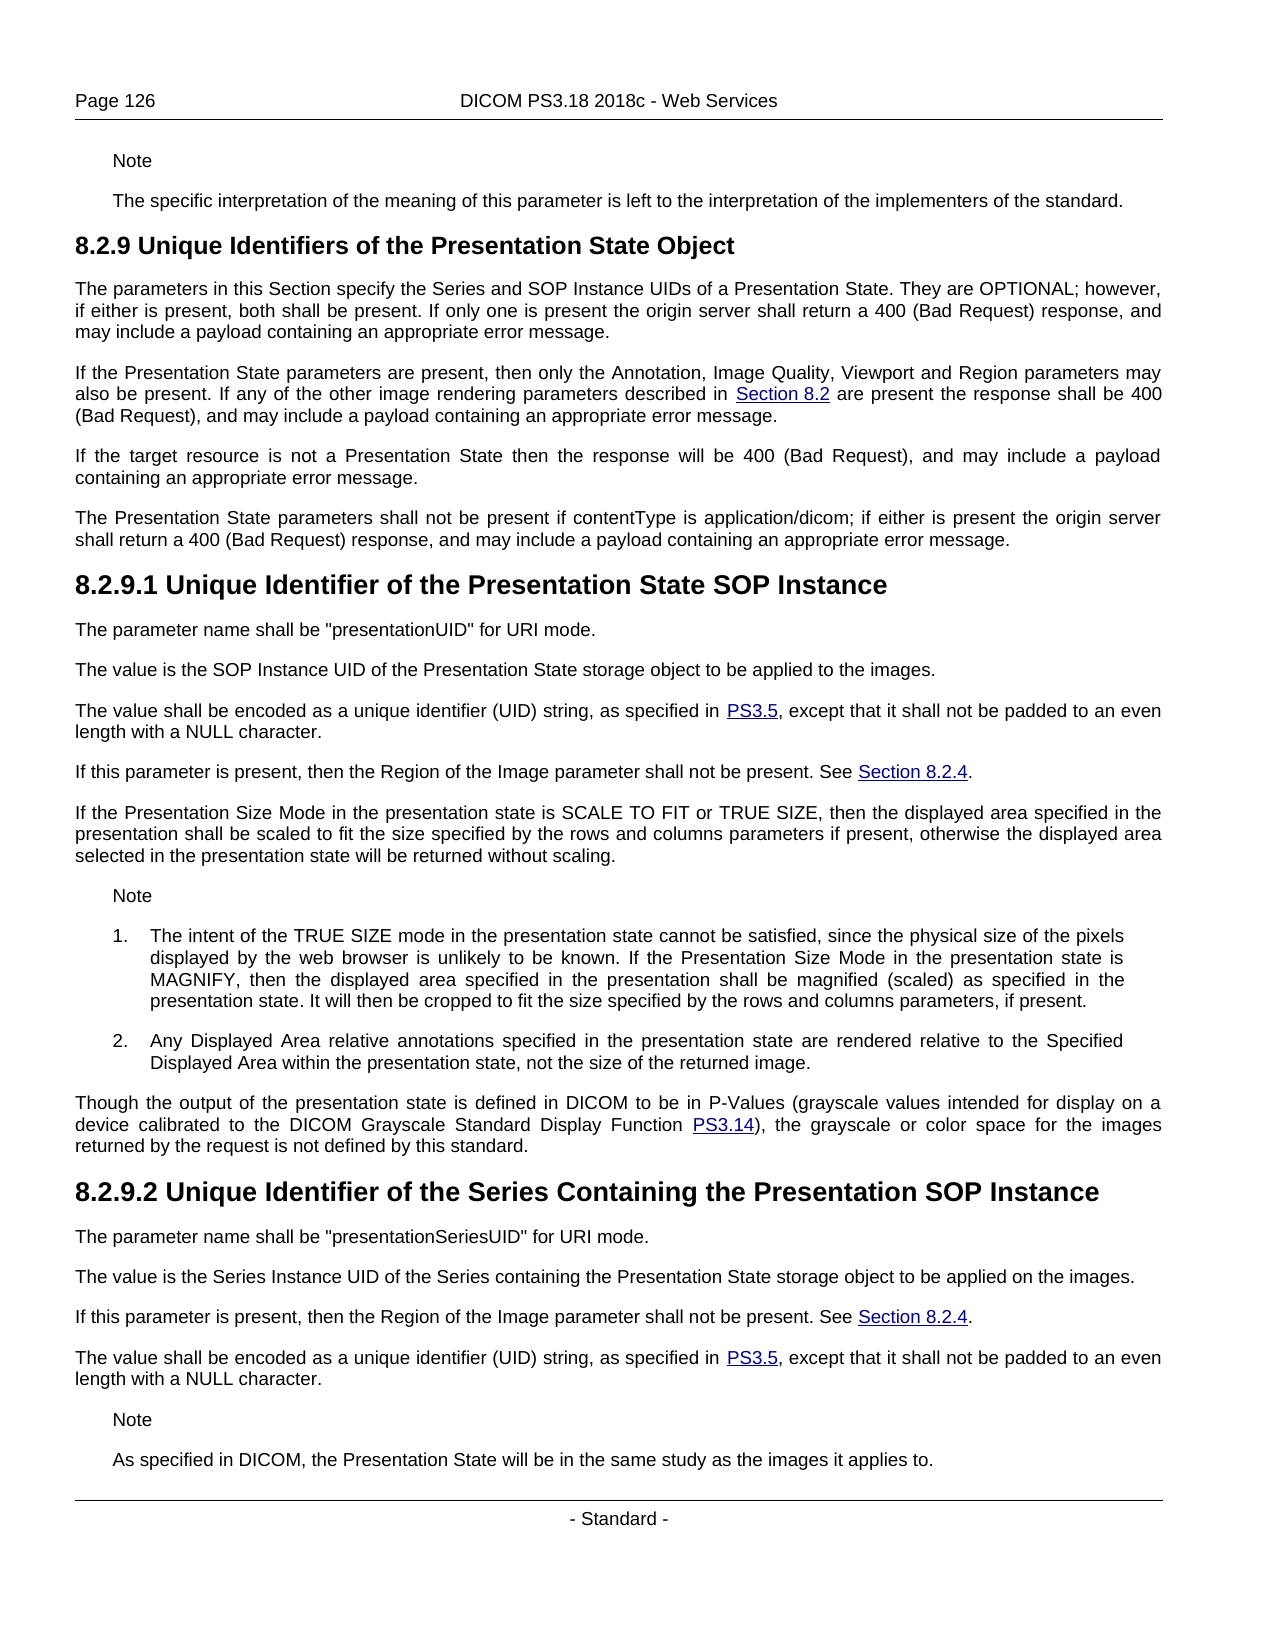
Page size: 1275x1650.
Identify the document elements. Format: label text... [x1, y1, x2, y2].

text As specified in DICOM, the Presentation State will be in the same study as the images it applies to. [112, 1449, 1125, 1470]
text The value shall be encoded as a unique identifier (UID) string, as specified in PS3.5, except that it shall not be padded to an even length with a NULL character. [75, 1347, 1162, 1390]
text The parameters in this Section specify the Series and SOP Instance UIDs of a Presentation State. They are OPTIONAL; however, if either is present, both shall be present. If only one is present the origin server shall return a 400 (Bad Request) response, and may include a payload containing an appropriate error message. [75, 278, 1162, 343]
text If this parameter is present, then the Region of the Image parameter shall not be present. See Section 8.2.4. [75, 1306, 1162, 1328]
text 8.2.9.1 Unique Identifier of the Presentation State SOP Instance [75, 569, 1162, 600]
text Though the output of the presentation state is defined in DICOM to be in P-Values (grayscale values intended for display on a device calibrated to the DICOM Grayscale Standard Display Function PS3.14), the grayscale or color space for the images returned by the request is not defined by this standard. [75, 1092, 1162, 1157]
list The intent of the TRUE SIZE mode in the presentation state cannot be satisfied, since the physical size of the pixels displayed by the web browser is unlikely to be known. If the Presentation Size Mode in the presentation state is MAGNIFY, then the displayed area specified in the presentation shall be magnified (scaled) as specified in the presentation state. It will then be cropped to fit the size specified by the rows and columns parameters, if present. [112, 925, 1125, 1012]
text The value is the Series Instance UID of the Series containing the Presentation State storage object to be applied on the images. [75, 1266, 1162, 1287]
text The specific interpretation of the meaning of this parameter is left to the interpretation of the implementers of the standard. [112, 190, 1125, 212]
text Note [112, 1408, 1125, 1430]
text Note [112, 150, 1125, 172]
text If this parameter is present, then the Region of the Image parameter shall not be present. See Section 8.2.4. [75, 761, 1162, 783]
text The Presentation State parameters shall not be present if contentType is application/dicom; if either is present the origin server shall return a 400 (Bad Request) response, and may include a payload containing an appropriate error message. [75, 507, 1162, 550]
text 8.2.9.2 Unique Identifier of the Series Containing the Presentation SOP Instance [75, 1176, 1162, 1207]
list Any Displayed Area relative annotations specified in the presentation state are rendered relative to the Specified Displayed Area within the presentation state, not the size of the returned image. [112, 1030, 1125, 1073]
text If the target resource is not a Presentation State then the response will be 400 (Bad Request), and may include a payload containing an appropriate error message. [75, 445, 1162, 488]
text The parameter name shall be "presentationSeriesUID" for URI mode. [75, 1226, 1162, 1247]
text The value is the SOP Instance UID of the Presentation State storage object to be applied to the images. [75, 659, 1162, 681]
text The parameter name shall be "presentationUID" for URI mode. [75, 619, 1162, 640]
text Note [112, 885, 1125, 907]
text If the Presentation Size Mode in the presentation state is SCALE TO FIT or TRUE SIZE, then the displayed area specified in the presentation shall be scaled to fit the size specified by the rows and columns parameters if present, otherwise the displayed area selected in the presentation state will be returned without scaling. [75, 802, 1162, 866]
text 8.2.9 Unique Identifiers of the Presentation State Object [75, 231, 1162, 259]
text The value shall be encoded as a unique identifier (UID) string, as specified in PS3.5, except that it shall not be padded to an even length with a NULL character. [75, 699, 1162, 742]
text If the Presentation State parameters are present, then only the Annotation, Image Quality, Viewport and Region parameters may also be present. If any of the other image rendering parameters described in Section 8.2 are present the response shall be 400 (Bad Request), and may include a payload containing an appropriate error message. [75, 362, 1162, 426]
